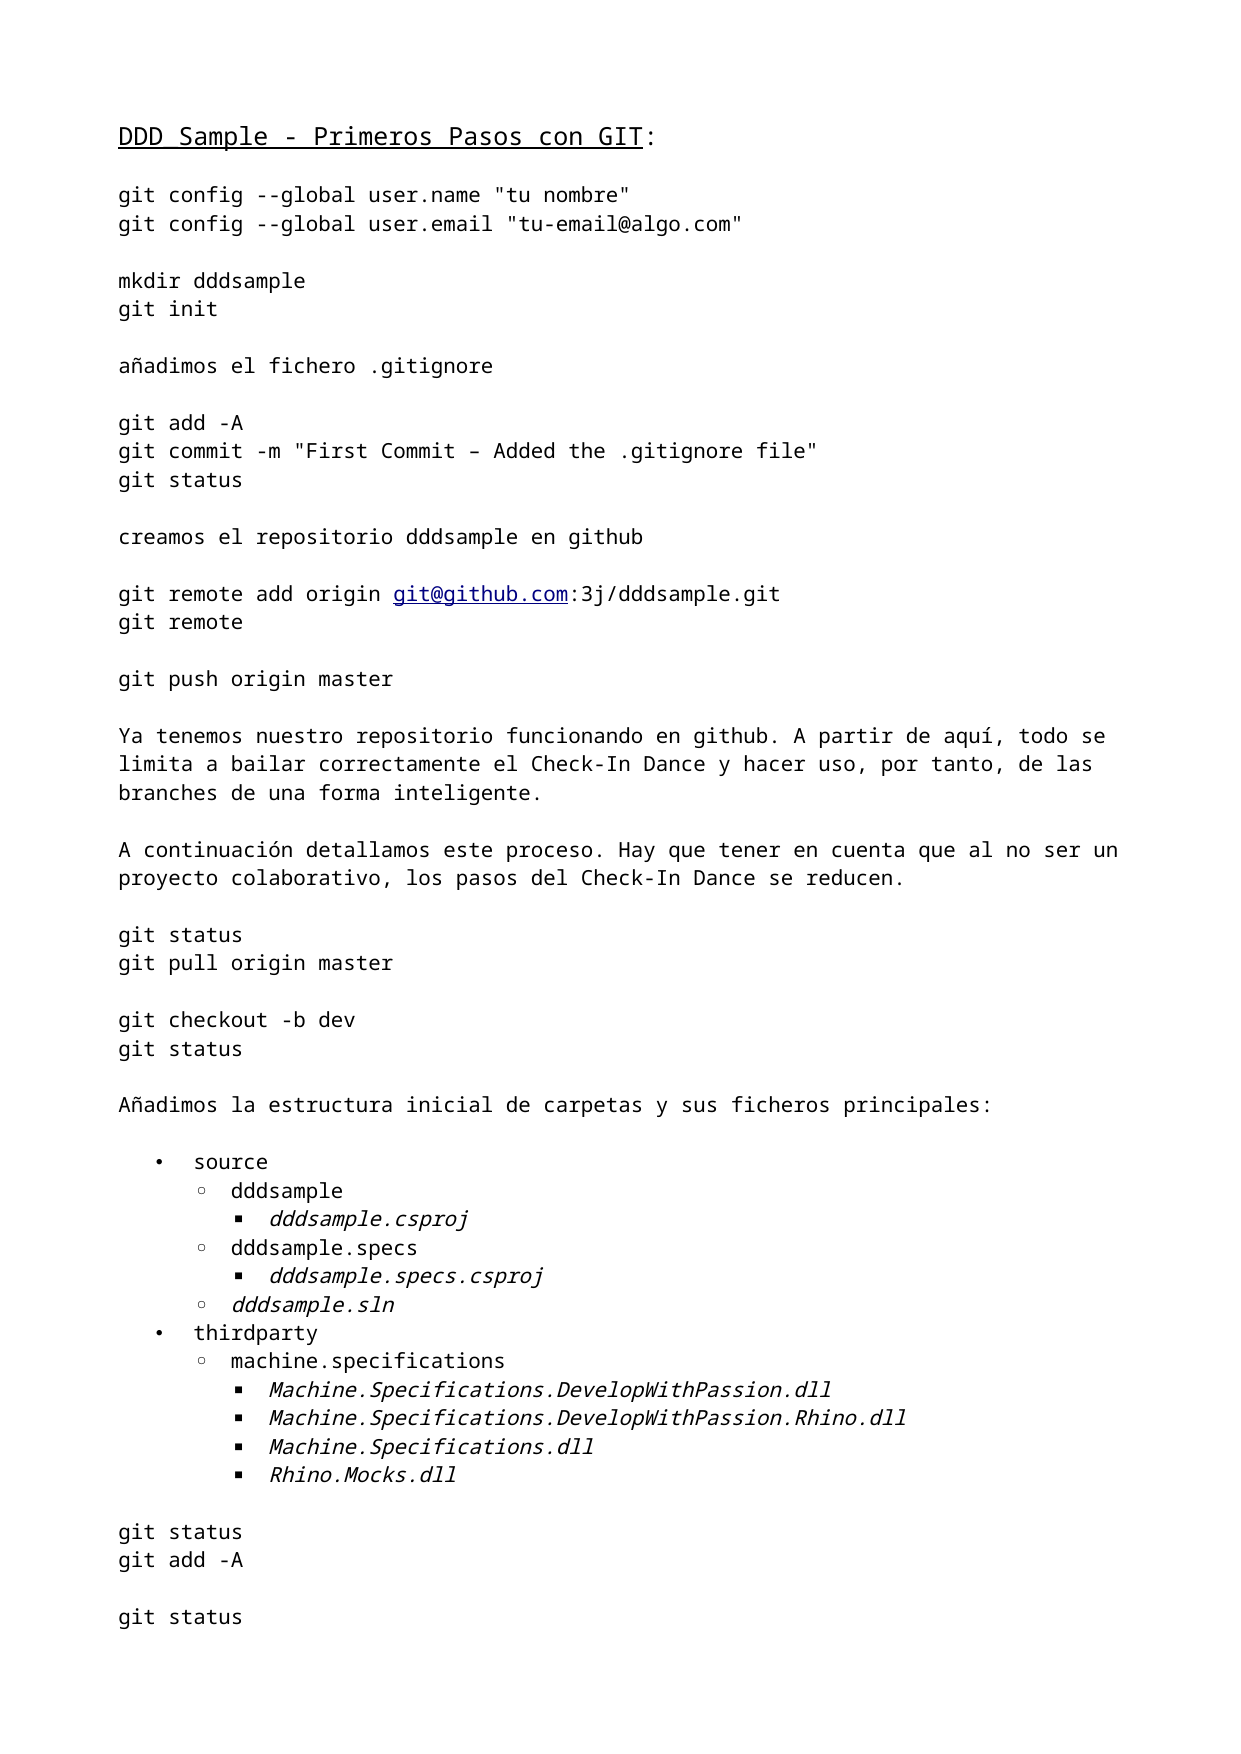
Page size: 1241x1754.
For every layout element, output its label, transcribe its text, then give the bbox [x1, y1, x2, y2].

list dddsample.csproj [231, 1204, 1122, 1233]
text git config --global user.name "tu nombre" [118, 181, 1122, 209]
text Añadimos la estructura inicial de carpetas y sus ficheros principales: [118, 1091, 1122, 1119]
list Machine.Specifications.DevelopWithPassion.Rhino.dll [231, 1403, 1122, 1432]
text git add -A [118, 408, 1122, 437]
text git pull origin master [118, 948, 1122, 977]
text git remote add origin git@github.com:3j/dddsample.git [118, 579, 1122, 607]
text git status [118, 1034, 1122, 1062]
text git add -A [118, 1546, 1122, 1574]
text git status [118, 920, 1122, 948]
list Machine.Specifications.DevelopWithPassion.dll [231, 1375, 1122, 1403]
list dddsample.sln [193, 1290, 1122, 1318]
list machine.specifications [193, 1347, 1122, 1375]
list dddsample.specs.csproj [231, 1261, 1122, 1290]
list dddsample.specs [193, 1233, 1122, 1261]
list dddsample [193, 1176, 1122, 1204]
text git status [118, 465, 1122, 493]
text git commit -m "First Commit – Added the .gitignore file" [118, 437, 1122, 465]
list Machine.Specifications.dll [231, 1432, 1122, 1460]
text mkdir dddsample [118, 266, 1122, 294]
text git config --global user.email "tu-email@algo.com" [118, 209, 1122, 237]
text añadimos el fichero .gitignore [118, 351, 1122, 380]
text A continuación detallamos este proceso. Hay que tener en cuenta que al no ser un proyecto colaborativo, los pasos del Check-In Dance se reducen. [118, 835, 1122, 892]
text git status [118, 1517, 1122, 1546]
list Rhino.Mocks.dll [231, 1460, 1122, 1489]
text git remote [118, 607, 1122, 636]
text git push origin master [118, 664, 1122, 692]
text DDD_Sample - Primeros Pasos con GIT: [118, 118, 1122, 152]
text git status [118, 1602, 1122, 1631]
text creamos el repositorio dddsample en github [118, 522, 1122, 550]
list source [156, 1147, 1122, 1176]
text git checkout -b dev [118, 1005, 1122, 1034]
text git init [118, 294, 1122, 323]
list thirdparty [156, 1318, 1122, 1347]
text Ya tenemos nuestro repositorio funcionando en github. A partir de aquí, todo se limita a bailar correctamente el Check-In Dance y hacer uso, por tanto, de las branches de una forma inteligente. [118, 721, 1122, 806]
